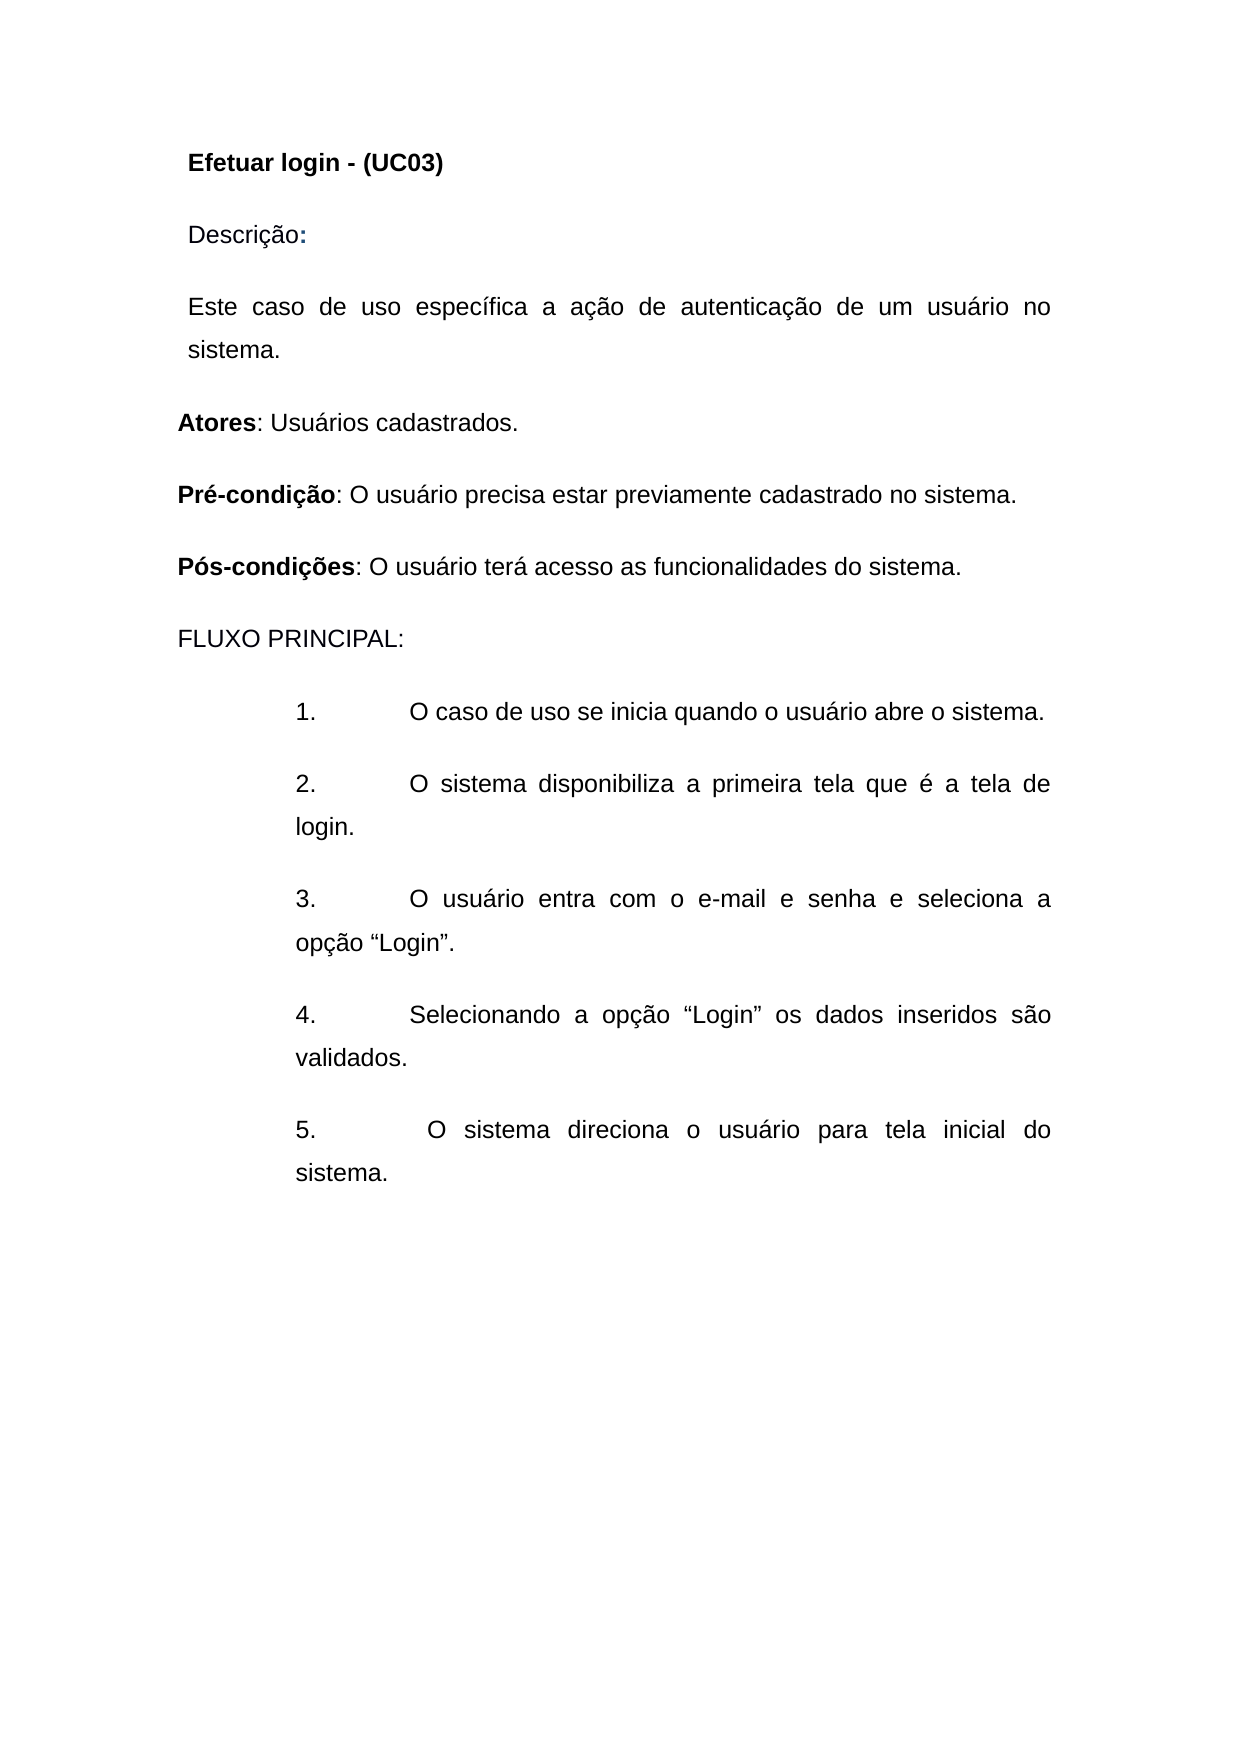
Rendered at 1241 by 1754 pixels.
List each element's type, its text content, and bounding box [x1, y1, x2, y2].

text Atores: Usuários cadastrados. [177, 408, 1063, 436]
subtitle Descrição: [188, 220, 1063, 249]
text Pré-condição: O usuário precisa estar previamente cadastrado no sistema. [177, 480, 1063, 509]
list O caso de uso se inicia quando o usuário abre o sistema. [295, 697, 1052, 726]
list O sistema direciona o usuário para tela inicial do sistema. [295, 1115, 1052, 1187]
text Efetuar login - (UC03) [188, 148, 1063, 176]
list O usuário entra com o e-mail e senha e seleciona a opção “Login”. [295, 884, 1052, 956]
list Selecionando a opção “Login” os dados inseridos são validados. [295, 1000, 1052, 1072]
text Pós-condições: O usuário terá acesso as funcionalidades do sistema. [177, 552, 1052, 581]
text Este caso de uso específica a ação de autenticação de um usuário no sistema. [188, 292, 1052, 364]
subtitle FLUXO PRINCIPAL: [177, 624, 1063, 653]
list O sistema disponibiliza a primeira tela que é a tela de login. [295, 769, 1052, 841]
